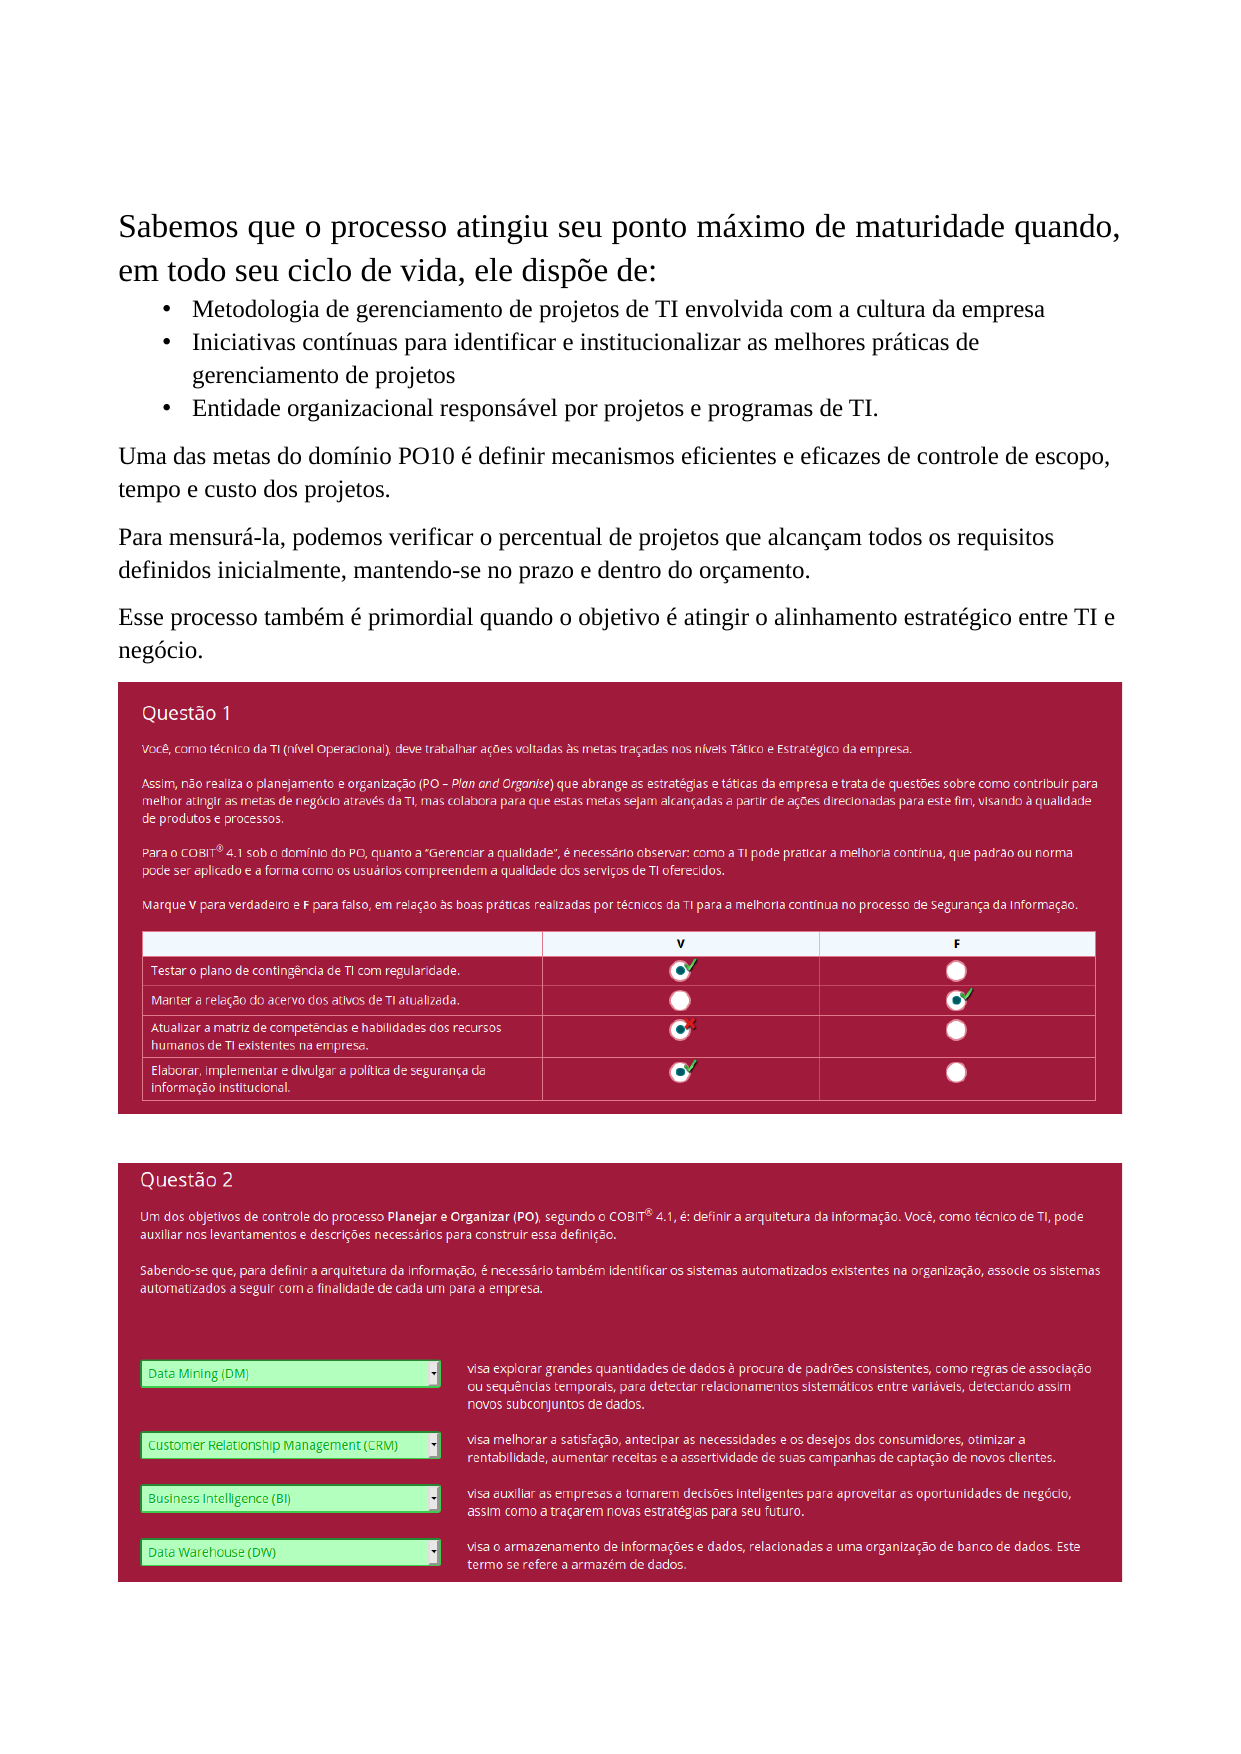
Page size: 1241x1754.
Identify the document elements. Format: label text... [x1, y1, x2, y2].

text Para mensurá-la, podemos verificar o percentual de projetos que alcançam todos os requisitos definidos inicialmente, mantendo-se no prazo e dentro do orçamento. [118, 522, 1122, 583]
text Uma das metas do domínio PO10 é definir mecanismos eficientes e eficazes de controle de escopo, tempo e custo dos projetos. [118, 441, 1122, 503]
text Esse processo também é primordial quando o objetivo é atingir o alinhamento estratégico entre TI e negócio. [118, 602, 1122, 664]
picture [118, 682, 1123, 1114]
text Sabemos que o processo atingiu seu ponto máximo de maturidade quando, em todo seu ciclo de vida, ele dispõe de: [118, 206, 1122, 289]
list Iniciativas contínuas para identificar e institucionalizar as melhores práticas de gerenciamento de projetos [162, 327, 1122, 389]
list Entidade organizacional responsável por projetos e programas de TI. [162, 393, 1122, 422]
picture [118, 1163, 1123, 1582]
list Metodologia de gerenciamento de projetos de TI envolvida com a cultura da empresa [162, 294, 1122, 323]
